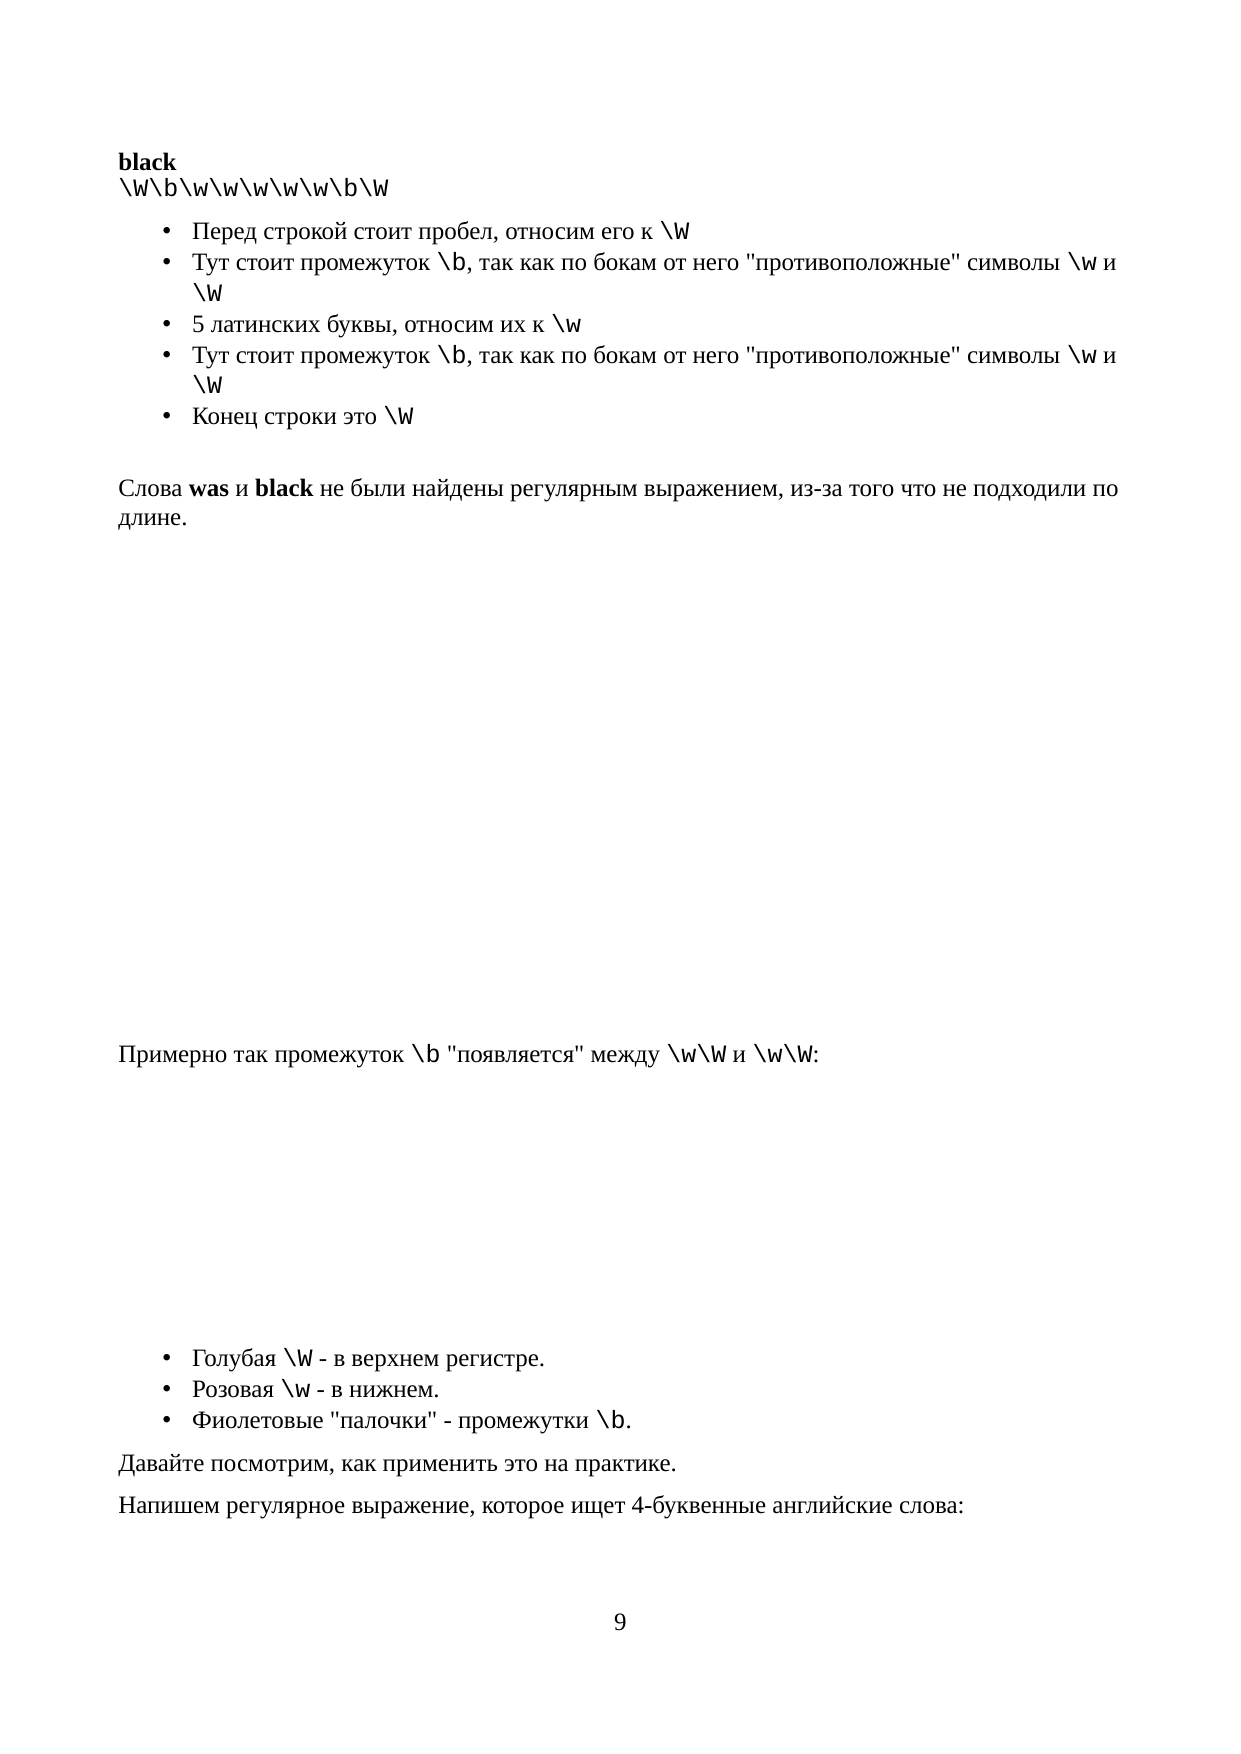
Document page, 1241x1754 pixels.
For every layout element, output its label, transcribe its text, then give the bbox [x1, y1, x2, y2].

list Голубая \W - в верхнем регистре. [162, 1343, 1122, 1374]
text Напишем регулярное выражение, которое ищет 4-буквенные английские слова: [118, 1490, 1122, 1518]
list Перед строкой стоит пробел, относим его к \W [162, 216, 1122, 247]
list Тут стоит промежуток \b, так как по бокам от него "противоположные" символы \w и \W [162, 247, 1122, 309]
list Розовая \w - в нижнем. [162, 1374, 1122, 1405]
list Фиолетовые "палочки" - промежутки \b. [162, 1405, 1122, 1436]
list Конец строки это \W [162, 401, 1122, 432]
text black \W\b\w\w\w\w\w\b\W [118, 118, 1122, 204]
text Слова was и black не были найдены регулярным выражением, из-за того что не подходили по длине. [118, 445, 1122, 531]
list Тут стоит промежуток \b, так как по бокам от него "противоположные" символы \w и \W [162, 340, 1122, 401]
list 5 латинских буквы, относим их к \w [162, 309, 1122, 340]
text Примерно так промежуток \b "появляется" между \w\W и \w\W: [118, 1039, 1122, 1070]
text Давайте посмотрим, как применить это на практике. [118, 1448, 1122, 1477]
